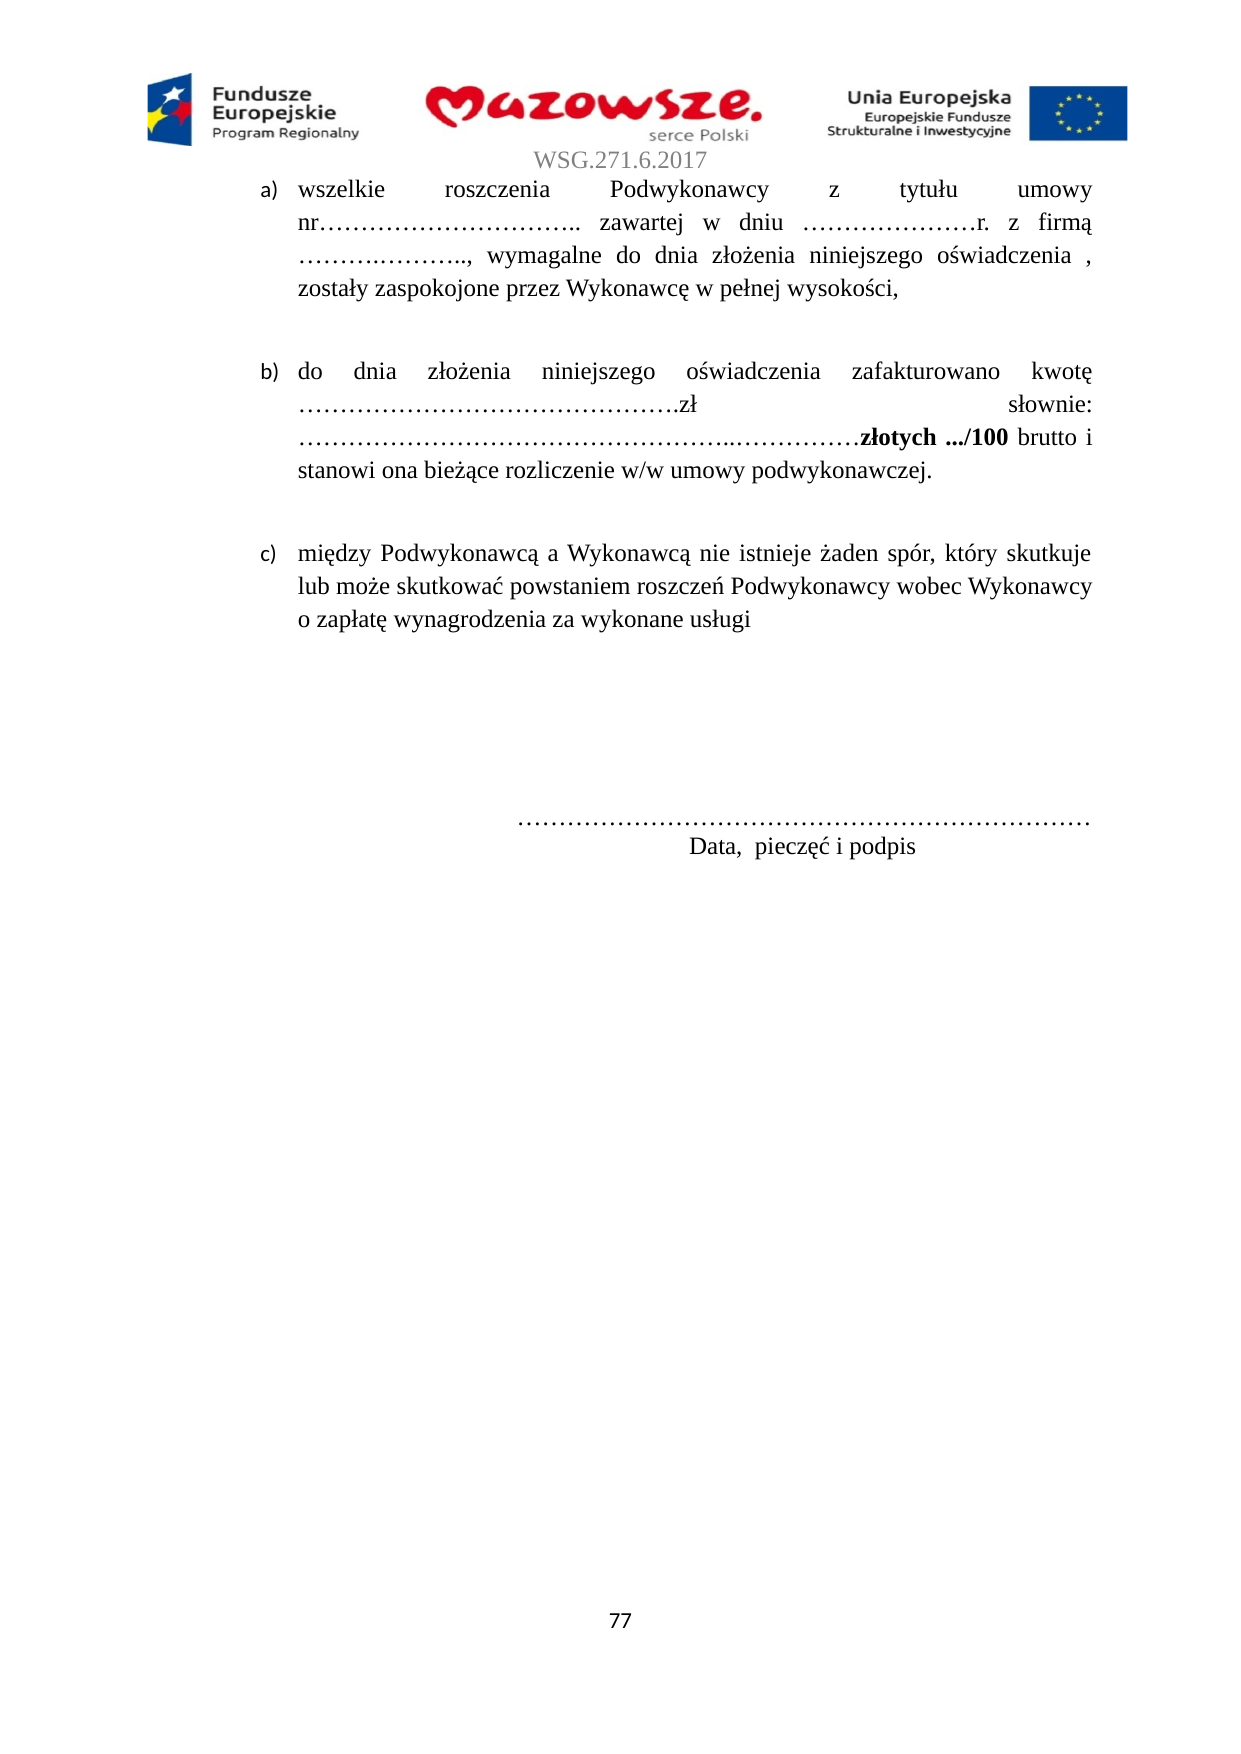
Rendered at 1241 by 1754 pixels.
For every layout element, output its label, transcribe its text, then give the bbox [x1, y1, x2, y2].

text Data, pieczęć i podpis [148, 831, 1093, 859]
text …………………………………………………………… [148, 802, 1093, 831]
list wszelkie roszczenia Podwykonawcy z tytułu umowy nr………………………….. zawartej w dniu …………………r. z firmą ……….……….., wymagalne do dnia złożenia niniejszego oświadczenia , zostały zaspokojone przez Wykonawcę w pełnej wysokości, [260, 174, 1093, 302]
list między Podwykonawcą a Wykonawcą nie istnieje żaden spór, który skutkuje lub może skutkować powstaniem roszczeń Podwykonawcy wobec Wykonawcy o zapłatę wynagrodzenia za wykonane usługi [260, 538, 1093, 633]
list do dnia złożenia niniejszego oświadczenia zafakturowano kwotę ……………………………………….zł słownie: ……………………………………………..……………złotych .../100 brutto i stanowi ona bieżące rozliczenie w/w umowy podwykonawczej. [260, 356, 1093, 484]
